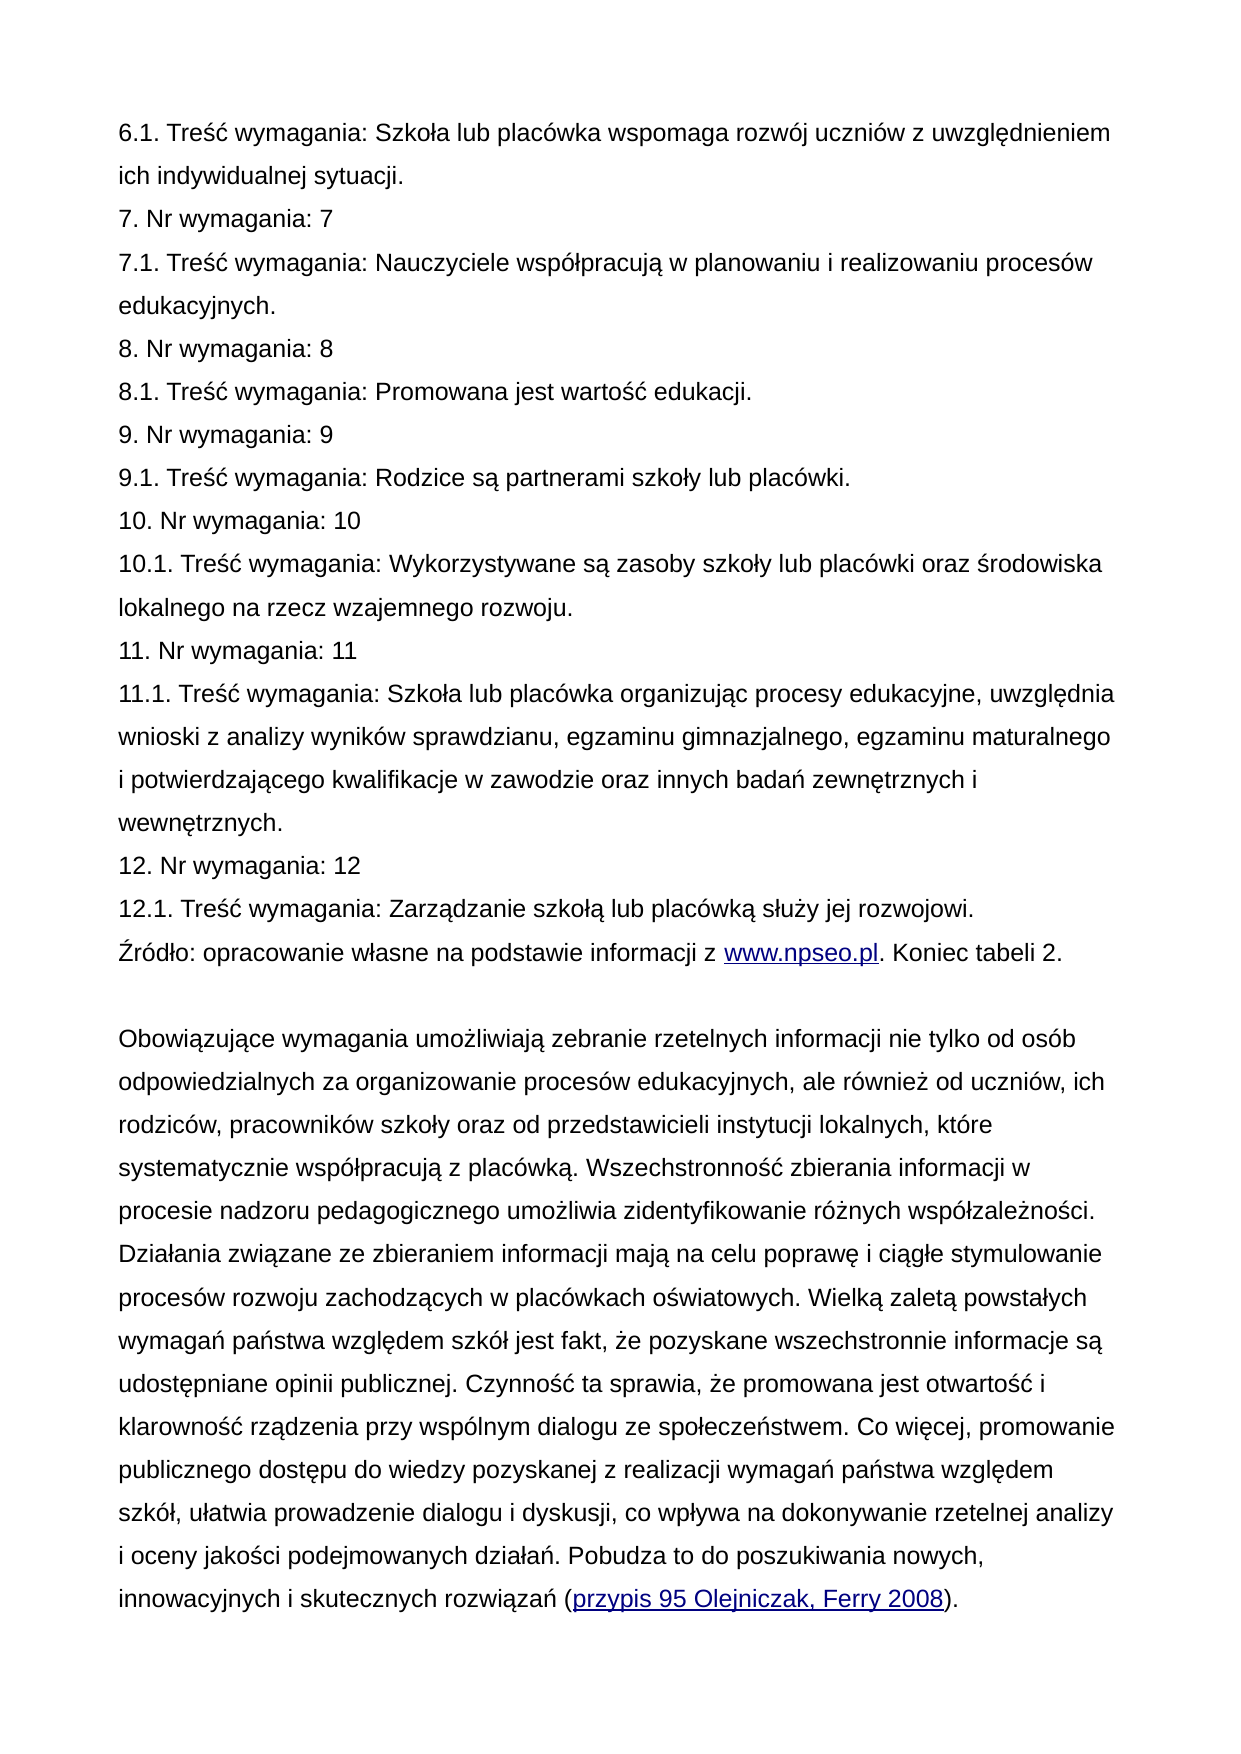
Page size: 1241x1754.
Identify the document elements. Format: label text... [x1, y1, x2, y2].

text 6.1. Treść wymagania: Szkoła lub placówka wspomaga rozwój uczniów z uwzględnieniem ich indywidualnej sytuacji. [118, 118, 1122, 190]
text 7.1. Treść wymagania: Nauczyciele współpracują w planowaniu i realizowaniu procesów edukacyjnych. [118, 247, 1122, 319]
text 8. Nr wymagania: 8 [118, 334, 1122, 362]
text Źródło: opracowanie własne na podstawie informacji z www.npseo.pl. Koniec tabeli 2. [118, 937, 1122, 966]
text 9.1. Treść wymagania: Rodzice są partnerami szkoły lub placówki. [118, 463, 1122, 492]
text 12. Nr wymagania: 12 [118, 851, 1122, 880]
text 10. Nr wymagania: 10 [118, 506, 1122, 535]
text 8.1. Treść wymagania: Promowana jest wartość edukacji. [118, 377, 1122, 406]
text 11. Nr wymagania: 11 [118, 636, 1122, 664]
text 11.1. Treść wymagania: Szkoła lub placówka organizując procesy edukacyjne, uwzględnia wnioski z analizy wyników sprawdzianu, egzaminu gimnazjalnego, egzaminu maturalnego i potwierdzającego kwalifikacje w zawodzie oraz innych badań zewnętrznych i wewnętrznych. [118, 679, 1122, 837]
text 7. Nr wymagania: 7 [118, 204, 1122, 233]
text 10.1. Treść wymagania: Wykorzystywane są zasoby szkoły lub placówki oraz środowiska lokalnego na rzecz wzajemnego rozwoju. [118, 549, 1122, 621]
text 9. Nr wymagania: 9 [118, 420, 1122, 449]
text 12.1. Treść wymagania: Zarządzanie szkołą lub placówką służy jej rozwojowi. [118, 894, 1122, 923]
text Obowiązujące wymagania umożliwiają zebranie rzetelnych informacji nie tylko od osób odpowiedzialnych za organizowanie procesów edukacyjnych, ale również od uczniów, ich rodziców, pracowników szkoły oraz od przedstawicieli instytucji lokalnych, które systematycznie współpracują z placówką. Wszechstronność zbierania informacji w procesie nadzoru pedagogicznego umożliwia zidentyfikowanie różnych współzależności. Działania związane ze zbieraniem informacji mają na celu poprawę i ciągłe stymulowanie procesów rozwoju zachodzących w placówkach oświatowych. Wielką zaletą powstałych wymagań państwa względem szkół jest fakt, że pozyskane wszechstronnie informacje są udostępniane opinii publicznej. Czynność ta sprawia, że promowana jest otwartość i klarowność rządzenia przy wspólnym dialogu ze społeczeństwem. Co więcej, promowanie publicznego dostępu do wiedzy pozyskanej z realizacji wymagań państwa względem szkół, ułatwia prowadzenie dialogu i dyskusji, co wpływa na dokonywanie rzetelnej analizy i oceny jakości podejmowanych działań. Pobudza to do poszukiwania nowych, innowacyjnych i skutecznych rozwiązań (przypis 95 Olejniczak, Ferry 2008). [118, 1024, 1122, 1613]
